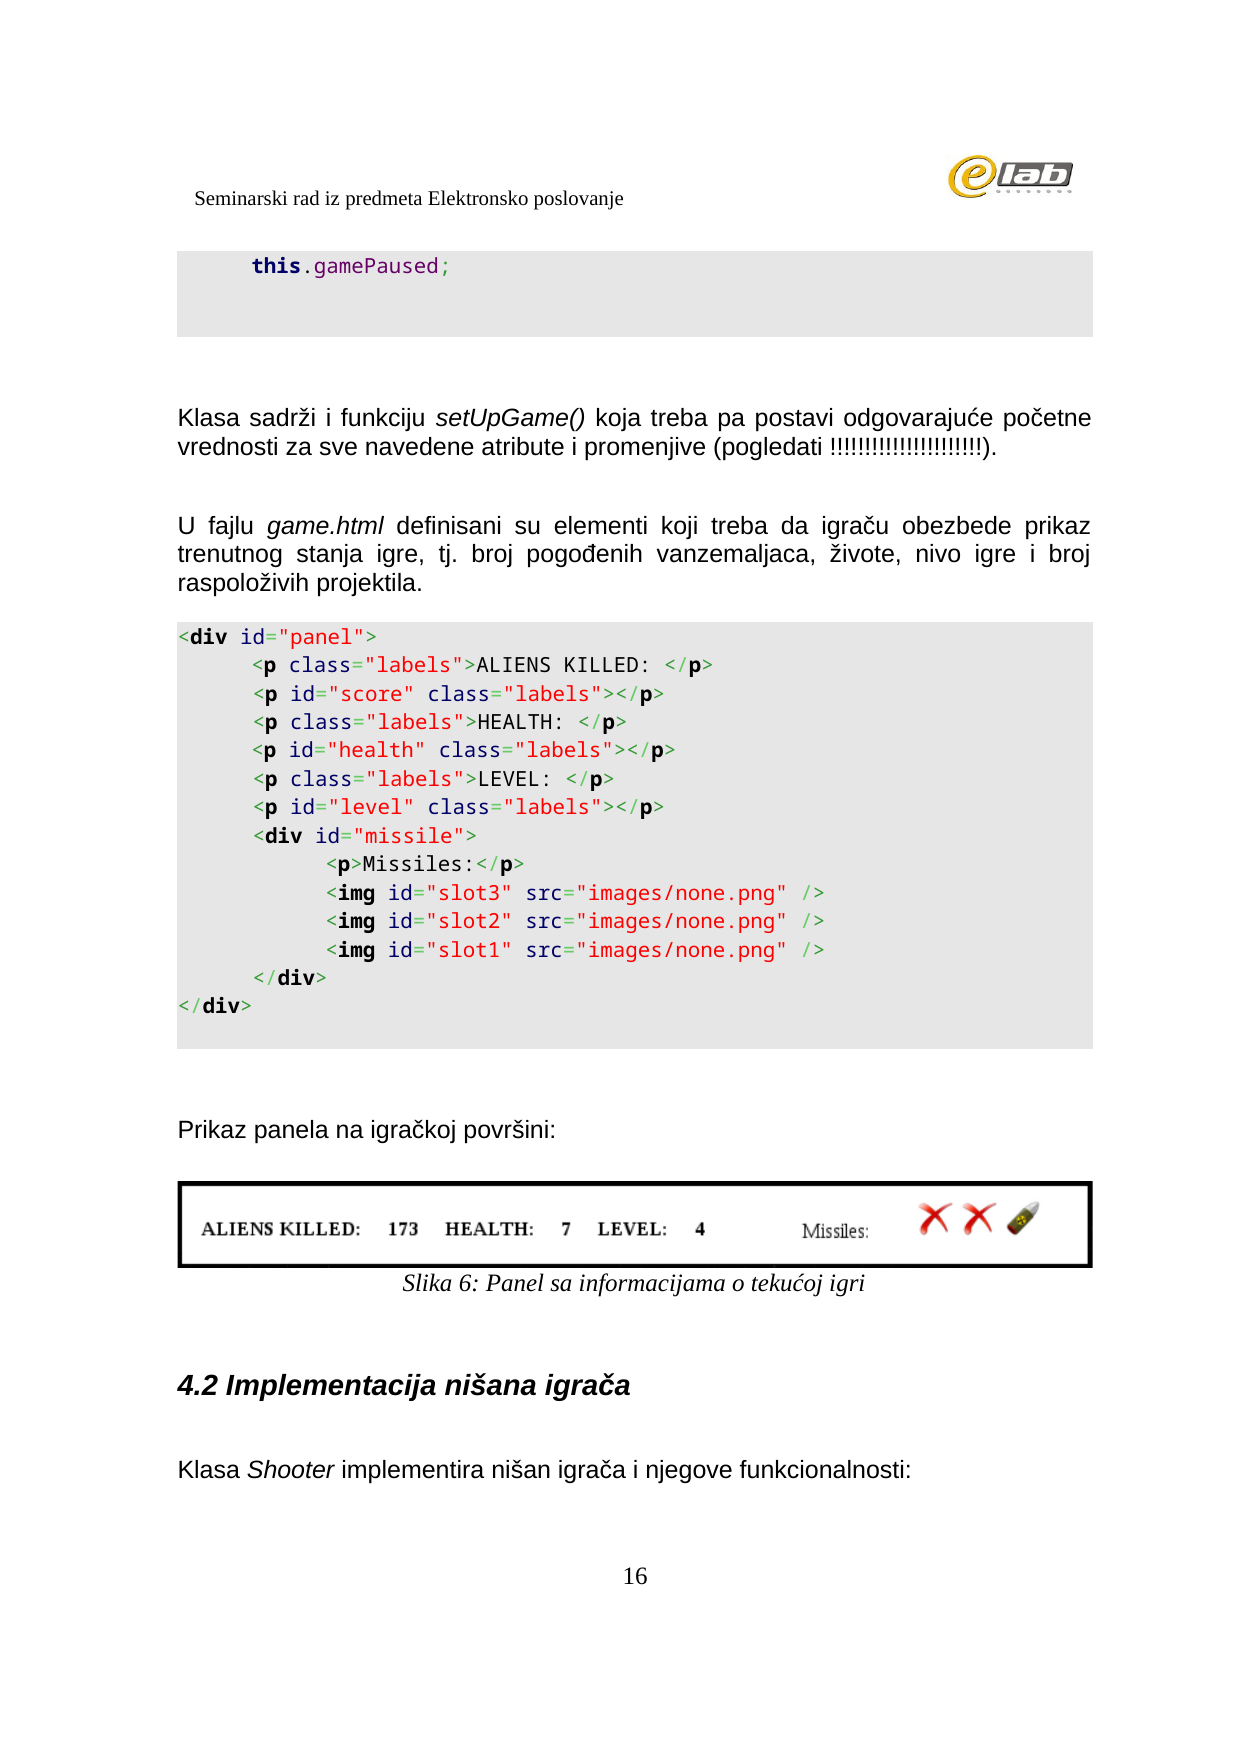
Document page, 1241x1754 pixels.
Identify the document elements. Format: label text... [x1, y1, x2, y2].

text <p>Missiles:</p> [177, 849, 1093, 878]
text <p class="labels">LEVEL: </p> [177, 764, 1093, 792]
text <p class="labels">ALIENS KILLED: </p> [177, 650, 1093, 679]
text <p class="labels">HEALTH: </p> [177, 707, 1093, 736]
text U fajlu game.html definisani su elementi koji treba da igraču obezbede prikaz trenutnog stanja igre, tj. broj pogođenih vanzemaljaca, živote, nivo igre i broj raspoloživih projektila. [177, 511, 1093, 597]
text <div id="missile"> [177, 821, 1093, 849]
subtitle 4.2 Implementacija nišana igrača [177, 1368, 1093, 1401]
text this.gamePaused; [177, 251, 1093, 279]
text <p id="health" class="labels"></p> [177, 736, 1093, 764]
text Klasa Shooter implementira nišan igrača i njegove funkcionalnosti: [177, 1455, 1093, 1484]
text <img id="slot1" src="images/none.png" /> [177, 935, 1093, 963]
text <p id="score" class="labels"></p> [177, 679, 1093, 707]
picture [946, 155, 1074, 198]
text <img id="slot2" src="images/none.png" /> [177, 906, 1093, 935]
text </div> [177, 963, 1093, 992]
picture [177, 1181, 1093, 1268]
text <div id="panel"> [177, 622, 1093, 650]
text <img id="slot3" src="images/none.png" /> [177, 878, 1093, 906]
text </div> [177, 992, 1093, 1020]
text Klasa sadrži i funkciju setUpGame() koja treba pa postavi odgovarajuće početne vrednosti za sve navedene atribute i promenjive (pogledati !!!!!!!!!!!!!!!!!!!!!!). [177, 403, 1093, 461]
text Slika 6: Panel sa informacijama o tekućoj igri [177, 1268, 1093, 1297]
text <p id="level" class="labels"></p> [177, 792, 1093, 821]
text Prikaz panela na igračkoj površini: [177, 1115, 1093, 1144]
